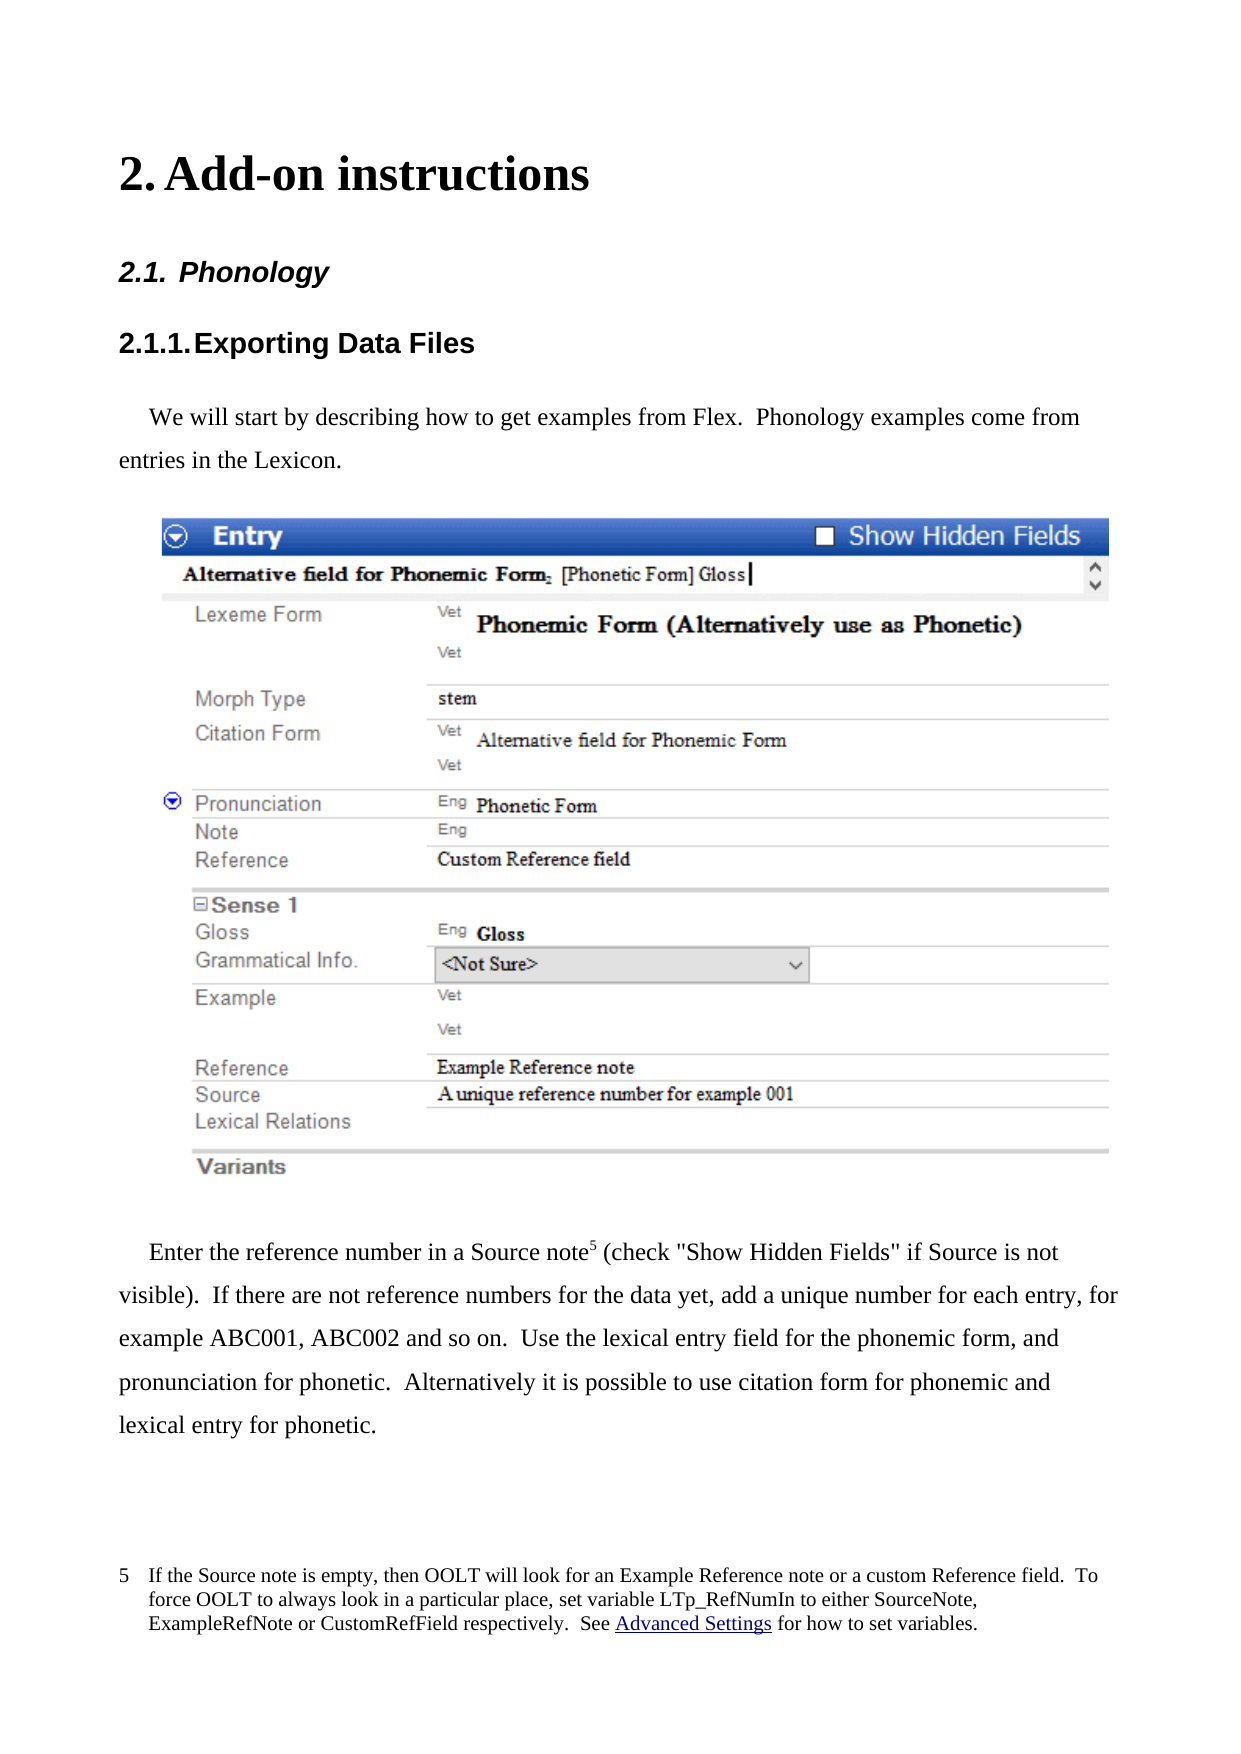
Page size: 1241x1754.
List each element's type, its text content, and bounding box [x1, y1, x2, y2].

text We will start by describing how to get examples from Flex. Phonology examples come from entries in the Lexicon. [118, 402, 1122, 473]
picture [161, 517, 1109, 1193]
subtitle Add-on instructions [118, 143, 1122, 201]
subtitle Exporting Data Files [118, 326, 1122, 359]
text Enter the reference number in a Source note (check "Show Hidden Fields" if Source is not visible). If there are not reference numbers for the data yet, add a unique number for each entry, for example ABC001, ABC002 and so on. Use the lexical entry field for the phonemic form, and pronunciation for phonetic. Alternatively it is possible to use citation form for phonemic and lexical entry for phonetic. [118, 1237, 1122, 1438]
text If the Source note is empty, then OOLT will look for an Example Reference note or a custom Reference field. To force OOLT to always look in a particular place, set variable LTp_RefNumIn to either SourceNote, ExampleRefNote or CustomRefField respectively. See Advanced Settings for how to set variables. [118, 1563, 1122, 1635]
subtitle Phonology [118, 256, 1122, 289]
